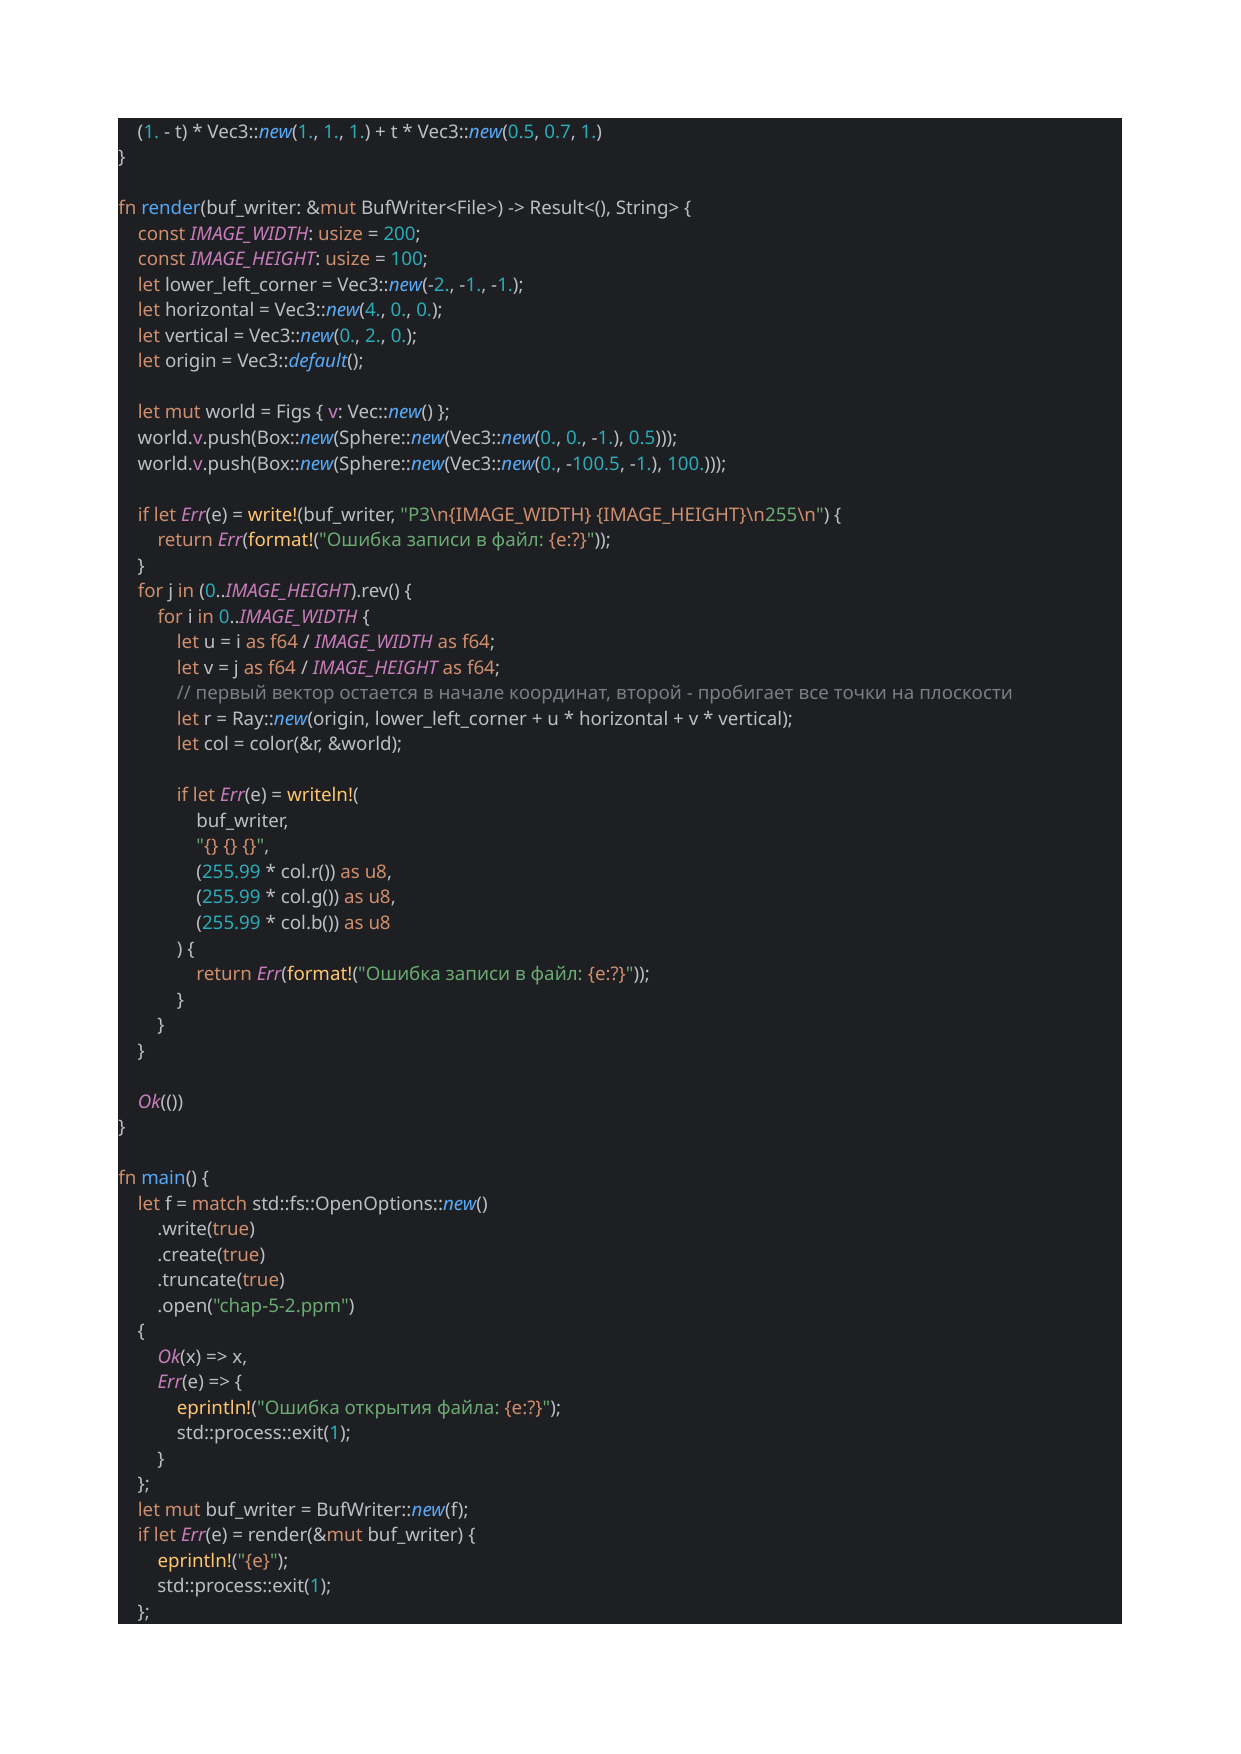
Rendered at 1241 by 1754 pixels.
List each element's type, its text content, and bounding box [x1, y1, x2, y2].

text if let Err(e) = write!(buf_writer, "P3\n{IMAGE_WIDTH} {IMAGE_HEIGHT}\n255\n") { return Err(format!("Ошибка записи в файл: {e:?}")); } for j in (0..IMAGE_HEIGHT).rev() { for i in 0..IMAGE_WIDTH { let u = i as f64 / IMAGE_WIDTH as f64; let v = j as f64 / IMAGE_HEIGHT as f64; // первый вектор остается в начале координат, второй - пробигает все точки на плоскости let r = Ray::new(origin, lower_left_corner + u * horizontal + v * vertical); let col = color(&r, &world); if let Err(e) = writeln!( buf_writer, "{} {} {}", (255.99 * col.r()) as u8, (255.99 * col.g()) as u8, (255.99 * col.b()) as u8 ) { return Err(format!("Ошибка записи в файл: {e:?}")); } } } Ok(()) } fn main() { let f = match std::fs::OpenOptions::new() .write(true) .create(true) .truncate(true) .open("chap-5-2.ppm") { Ok(x) => x, Err(e) => { eprintln!("Ошибка открытия файла: {e:?}"); std::process::exit(1); } }; let mut buf_writer = BufWriter::new(f); if let Err(e) = render(&mut buf_writer) { eprintln!("{e}"); std::process::exit(1); }; [118, 501, 1122, 1624]
text (1. - t) * Vec3::new(1., 1., 1.) + t * Vec3::new(0.5, 0.7, 1.) } [118, 118, 1122, 169]
text fn render(buf_writer: &mut BufWriter<File>) -> Result<(), String> { const IMAGE_WIDTH: usize = 200; const IMAGE_HEIGHT: usize = 100; let lower_left_corner = Vec3::new(-2., -1., -1.); let horizontal = Vec3::new(4., 0., 0.); let vertical = Vec3::new(0., 2., 0.); let origin = Vec3::default(); let mut world = Figs { v: Vec::new() }; world.v.push(Box::new(Sphere::new(Vec3::new(0., 0., -1.), 0.5))); world.v.push(Box::new(Sphere::new(Vec3::new(0., -100.5, -1.), 100.))); [118, 169, 1122, 501]
